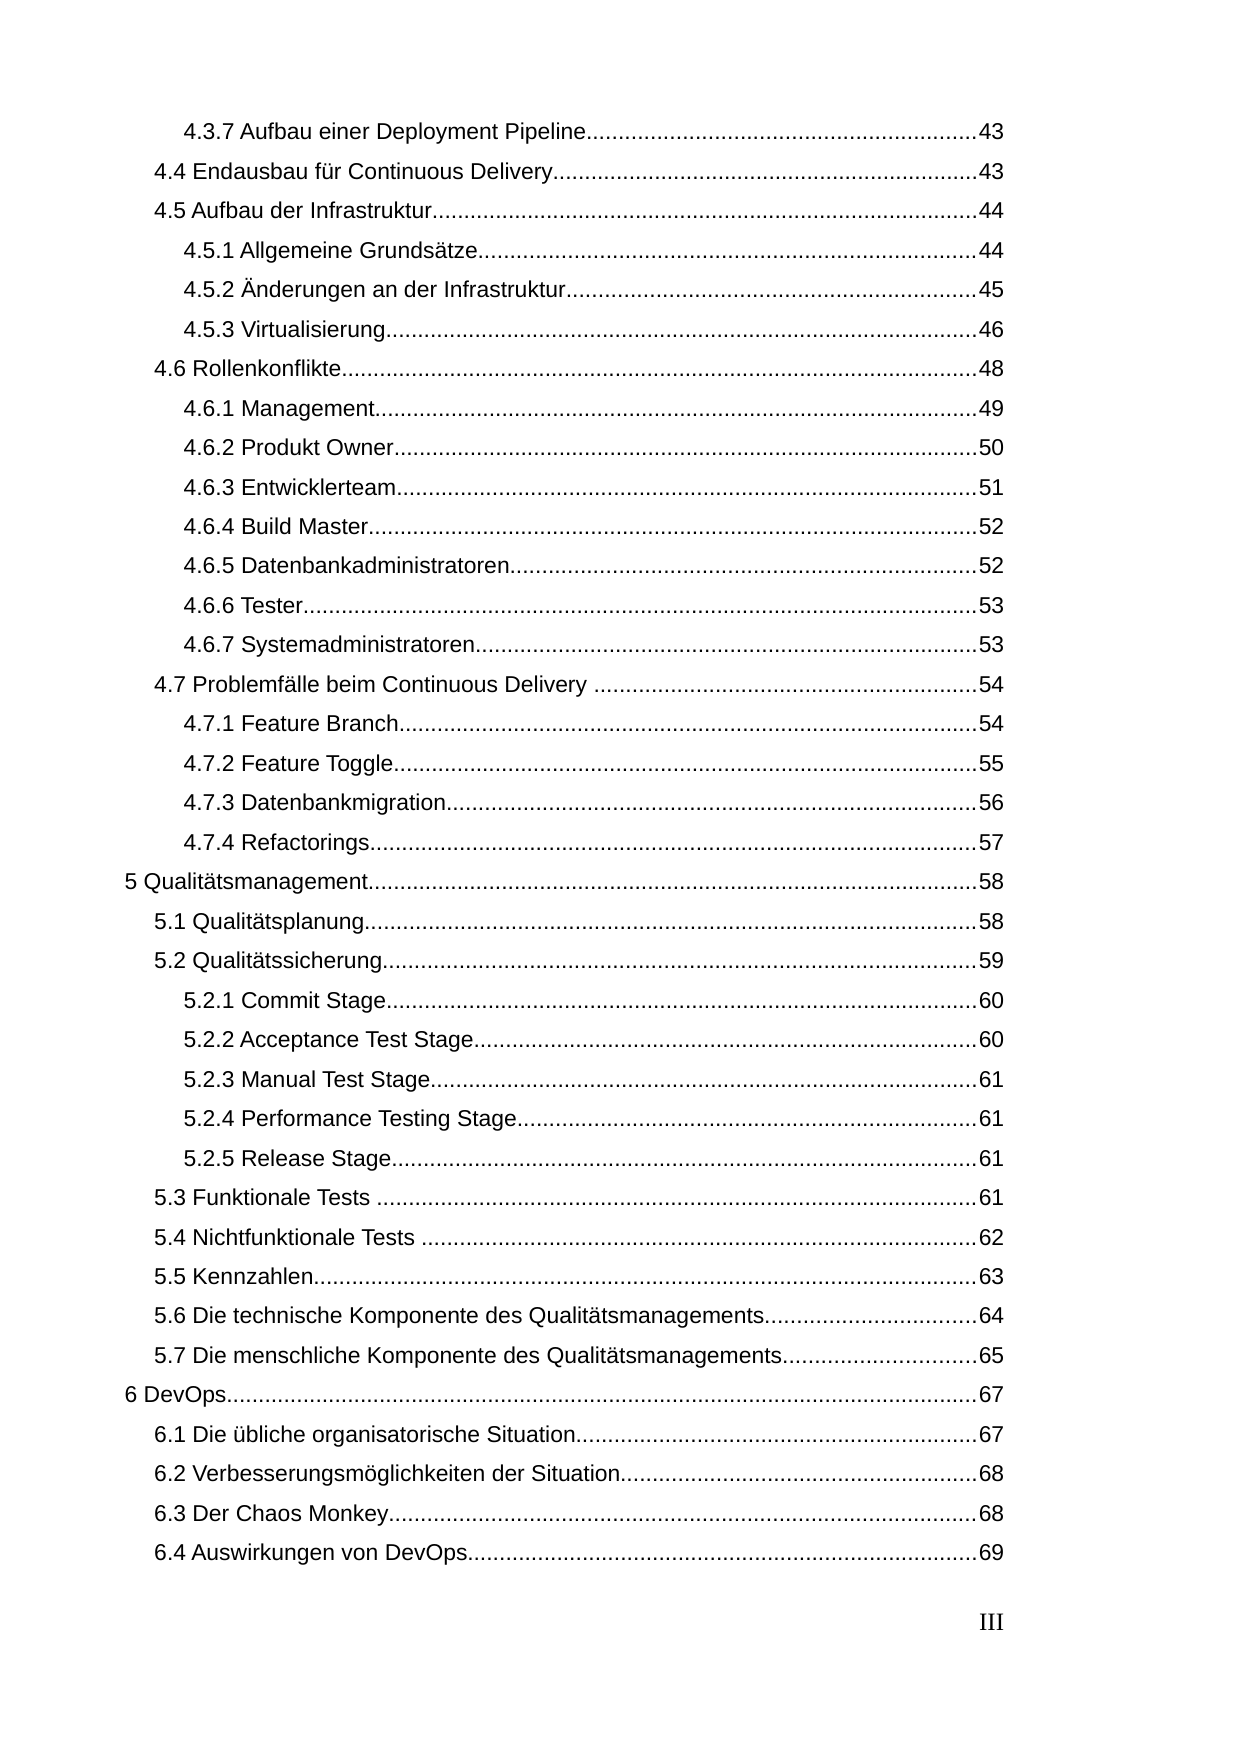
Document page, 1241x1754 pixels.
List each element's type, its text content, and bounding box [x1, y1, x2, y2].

text 5.2.1 Commit Stage 60 [177, 987, 1004, 1013]
text 5.2.5 Release Stage 61 [177, 1144, 1004, 1171]
text 4.6.4 Build Master 52 [177, 513, 1004, 539]
text 4.5.1 Allgemeine Grundsätze 44 [177, 237, 1004, 263]
text 5.2.3 Manual Test Stage 61 [177, 1066, 1004, 1092]
text 6.4 Auswirkungen von DevOps 69 [148, 1539, 1004, 1566]
text 5.2.2 Acceptance Test Stage 60 [177, 1026, 1004, 1052]
text 4.6.2 Produkt Owner 50 [177, 434, 1004, 460]
text 4.3.7 Aufbau einer Deployment Pipeline 43 [177, 118, 1004, 144]
text 5.4 Nichtfunktionale Tests 62 [148, 1223, 1004, 1250]
text 4.6.3 Entwicklerteam 51 [177, 473, 1004, 500]
text 4.5.2 Änderungen an der Infrastruktur 45 [177, 276, 1004, 302]
text 5.7 Die menschliche Komponente des Qualitätsmanagements 65 [148, 1342, 1004, 1368]
text 4.7.4 Refactorings 57 [177, 829, 1004, 855]
text 4.5 Aufbau der Infrastruktur 44 [148, 197, 1004, 223]
text 5.6 Die technische Komponente des Qualitätsmanagements 64 [148, 1302, 1004, 1329]
text 5.3 Funktionale Tests 61 [148, 1184, 1004, 1210]
text 6 DevOps 67 [118, 1381, 1004, 1408]
text 4.6.5 Datenbankadministratoren 52 [177, 552, 1004, 579]
text 4.7.3 Datenbankmigration 56 [177, 789, 1004, 816]
text 4.7.2 Feature Toggle 55 [177, 750, 1004, 776]
text 4.5.3 Virtualisierung 46 [177, 316, 1004, 342]
text 6.3 Der Chaos Monkey 68 [148, 1500, 1004, 1526]
text 5 Qualitätsmanagement 58 [118, 868, 1004, 894]
text 4.4 Endausbau für Continuous Delivery 43 [148, 158, 1004, 184]
text 5.2 Qualitätssicherung 59 [148, 947, 1004, 973]
text 4.6 Rollenkonflikte 48 [148, 355, 1004, 381]
text 6.1 Die übliche organisatorische Situation 67 [148, 1421, 1004, 1447]
text 5.2.4 Performance Testing Stage 61 [177, 1105, 1004, 1131]
text 5.5 Kennzahlen 63 [148, 1263, 1004, 1289]
text 6.2 Verbesserungsmöglichkeiten der Situation 68 [148, 1460, 1004, 1487]
text 4.6.6 Tester 53 [177, 592, 1004, 618]
text 4.6.7 Systemadministratoren 53 [177, 631, 1004, 658]
text 5.1 Qualitätsplanung 58 [148, 908, 1004, 934]
text 4.6.1 Management 49 [177, 394, 1004, 421]
text 4.7 Problemfälle beim Continuous Delivery 54 [148, 671, 1004, 697]
text 4.7.1 Feature Branch 54 [177, 710, 1004, 737]
